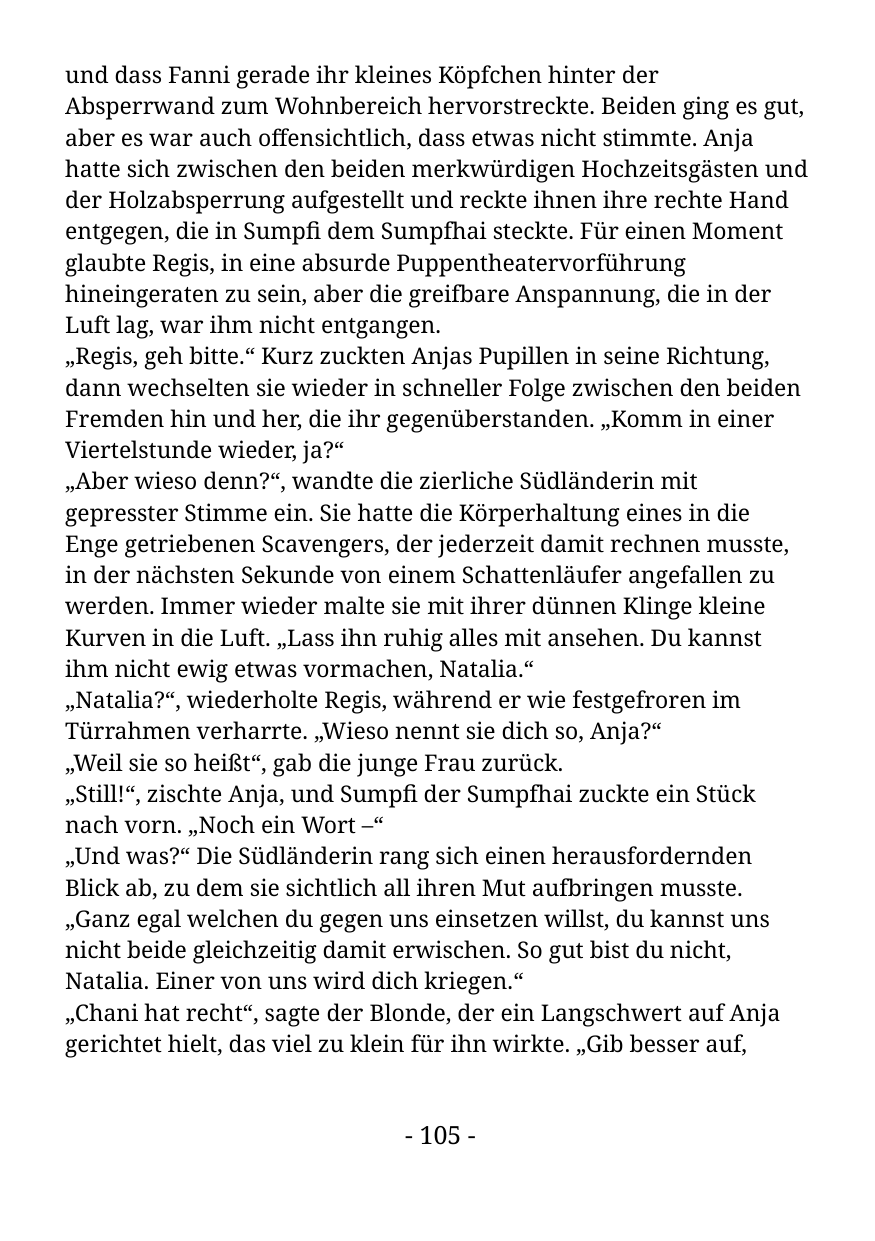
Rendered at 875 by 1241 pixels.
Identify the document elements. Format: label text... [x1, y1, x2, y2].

text und dass Fanni gerade ihr kleines Köpfchen hinter der Absperrwand zum Wohnbereich hervorstreckte. Beiden ging es gut, aber es war auch offensichtlich, dass etwas nicht stimmte. Anja hatte sich zwischen den beiden merkwürdigen Hochzeitsgästen und der Holzabsperrung aufgestellt und reckte ihnen ihre rechte Hand entgegen, die in Sumpfi dem Sumpfhai steckte. Für einen Moment glaubte Regis, in eine absurde Puppentheatervorführung hineingeraten zu sein, aber die greifbare Anspannung, die in der Luft lag, war ihm nicht entgangen. „Regis, geh bitte.“ Kurz zuckten Anjas Pupillen in seine Richtung, dann wechselten sie wieder in schneller Folge zwischen den beiden Fremden hin und her, die ihr gegenüberstanden. „Komm in einer Viertelstunde wieder, ja?“ „Aber wieso denn?“, wandte die zierliche Südländerin mit gepresster Stimme ein. Sie hatte die Körperhaltung eines in die Enge getriebenen Scavengers, der jederzeit damit rechnen musste, in der nächsten Sekunde von einem Schattenläufer angefallen zu werden. Immer wieder malte sie mit ihrer dünnen Klinge kleine Kurven in die Luft. „Lass ihn ruhig alles mit ansehen. Du kannst ihm nicht ewig etwas vormachen, Natalia.“ „Natalia?“, wiederholte Regis, während er wie festgefroren im Türrahmen verharrte. „Wieso nennt sie dich so, Anja?“ „Weil sie so heißt“, gab die junge Frau zurück. „Still!“, zischte Anja, und Sumpfi der Sumpfhai zuckte ein Stück nach vorn. „Noch ein Wort –“ „Und was?“ Die Südländerin rang sich einen herausfordernden Blick ab, zu dem sie sichtlich all ihren Mut aufbringen musste. „Ganz egal welchen du gegen uns einsetzen willst, du kannst uns nicht beide gleichzeitig damit erwischen. So gut bist du nicht, Natalia. Einer von uns wird dich kriegen.“ „Chani hat recht“, sagte der Blonde, der ein Langschwert auf Anja gerichtet hielt, das viel zu klein für ihn wirkte. „Gib besser auf, [65, 59, 809, 1059]
